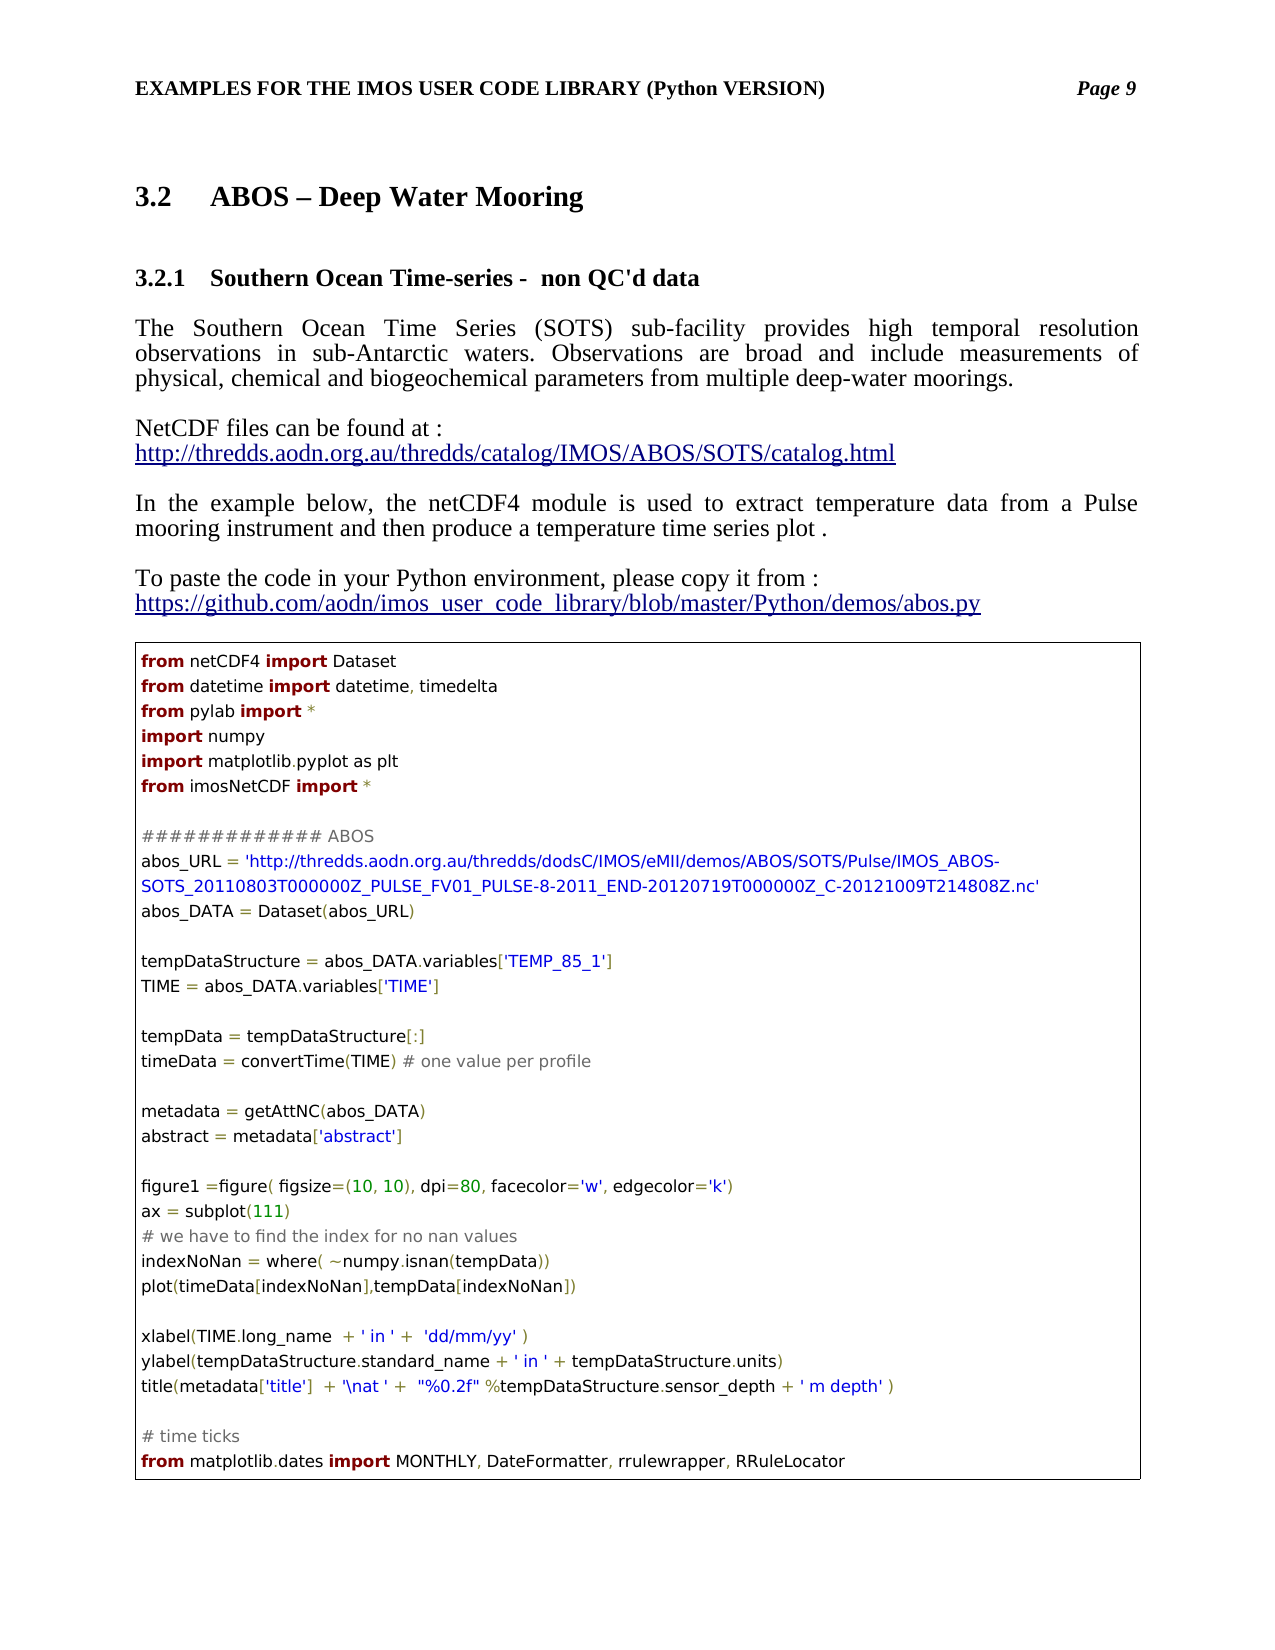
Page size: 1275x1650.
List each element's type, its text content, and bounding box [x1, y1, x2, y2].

text https://github.com/aodn/imos_user_code_library/blob/master/Python/demos/abos.py [135, 592, 1140, 617]
subtitle Southern Ocean Time-series - non QC'd data [135, 267, 1140, 292]
text In the example below, the netCDF4 module is used to extract temperature data from a Pulse mooring instrument and then produce a temperature time series plot . [135, 492, 1140, 542]
text http://thredds.aodn.org.au/thredds/catalog/IMOS/ABOS/SOTS/catalog.html [135, 442, 1140, 467]
text To paste the code in your Python environment, please copy it from : [135, 567, 1140, 592]
subtitle ABOS – Deep Water Mooring [135, 179, 1140, 213]
table_header from netCDF4 import Dataset from datetime import datetime, timedelta from pylab import * import numpy import matplotlib.pyplot as plt from imosNetCDF import * ############# ABOS abos_URL = 'http://thredds.aodn.org.au/thredds/dodsC/IMOS/eMII/demos/ABOS/SOTS/Pulse/IMOS_ABOS-SOTS_20110803T000000Z_PULSE_FV01_PULSE-8-2011_END-20120719T000000Z_C-20121009T214808Z.nc' abos_DATA = Dataset(abos_URL) tempDataStructure = abos_DATA.variables['TEMP_85_1'] TIME = abos_DATA.variables['TIME'] tempData = tempDataStructure[:] timeData = convertTime(TIME) # one value per profile metadata = getAttNC(abos_DATA) abstract = metadata['abstract'] figure1 =figure( figsize=(10, 10), dpi=80, facecolor='w', edgecolor='k') ax = subplot(111) # we have to find the index for no nan values indexNoNan = where( ~numpy.isnan(tempData)) plot(timeData[indexNoNan],tempData[indexNoNan]) xlabel(TIME.long_name + ' in ' + 'dd/mm/yy' ) ylabel(tempDataStructure.standard_name + ' in ' + tempDataStructure.units) title(metadata['title'] + '\nat ' + "%0.2f" %tempDataStructure.sensor_depth + ' m depth' ) # time ticks from matplotlib.dates import MONTHLY, DateFormatter, rrulewrapper, RRuleLocator [136, 643, 1140, 1478]
text The Southern Ocean Time Series (SOTS) sub-facility provides high temporal resolution observations in sub-Antarctic waters. Observations are broad and include measurements of physical, chemical and biogeochemical parameters from multiple deep-water moorings. [135, 317, 1140, 392]
text NetCDF files can be found at : [135, 417, 1140, 442]
